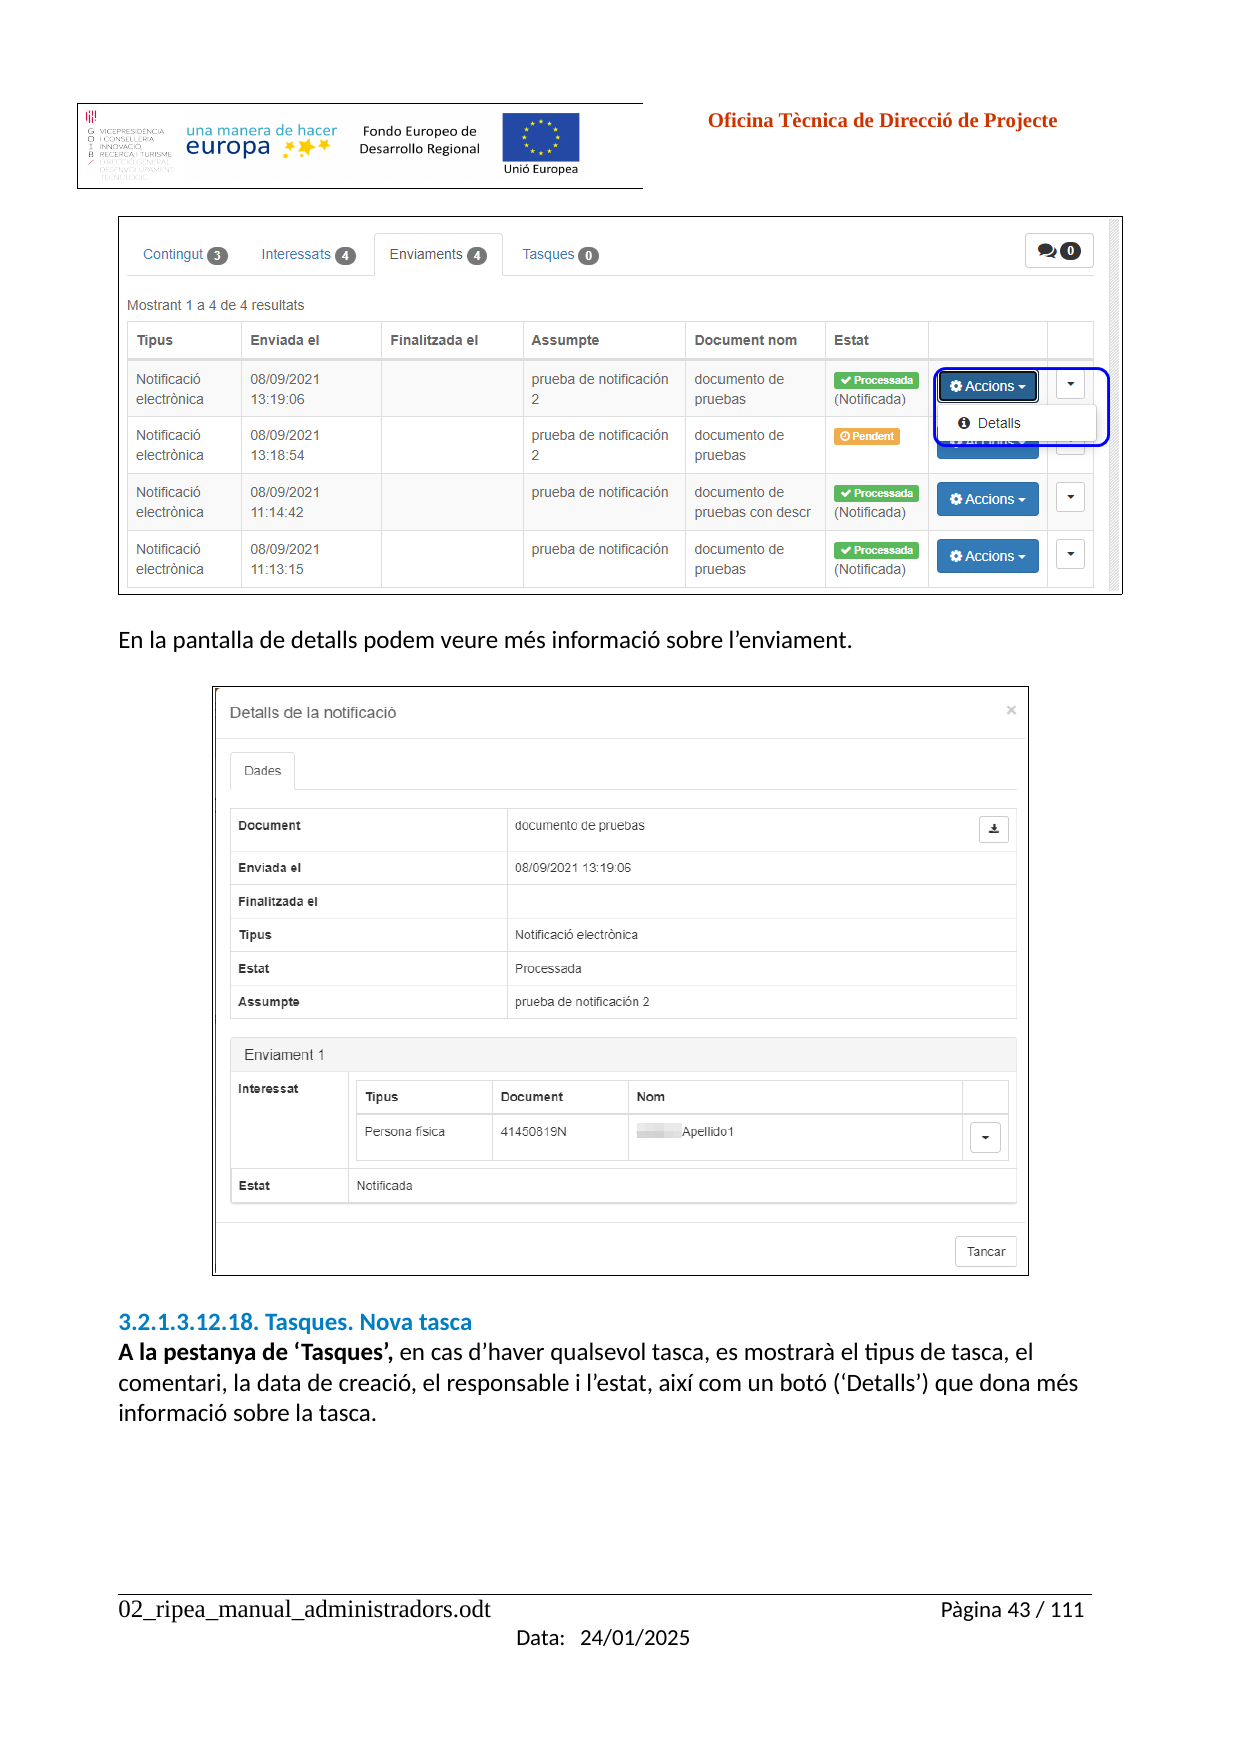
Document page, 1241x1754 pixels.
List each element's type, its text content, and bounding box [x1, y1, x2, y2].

picture [215, 688, 1026, 1273]
picture [82, 108, 178, 182]
text A la pestanya de ‘Tasques’, en cas d’haver qualsevol tasca, es mostrarà el tipus de tasca, el comentari, la data de creació, el responsable i l’estat, així com un botó (‘Detalls’) que dona més informació sobre la tasca. [118, 1337, 1122, 1428]
subtitle 3.2.1.3.12.18. Tasques. Nova tasca [118, 1306, 1122, 1337]
text En la pantalla de detalls podem veure més informació sobre l’enviament. [118, 624, 1122, 655]
picture [184, 108, 585, 182]
picture [121, 219, 1119, 591]
